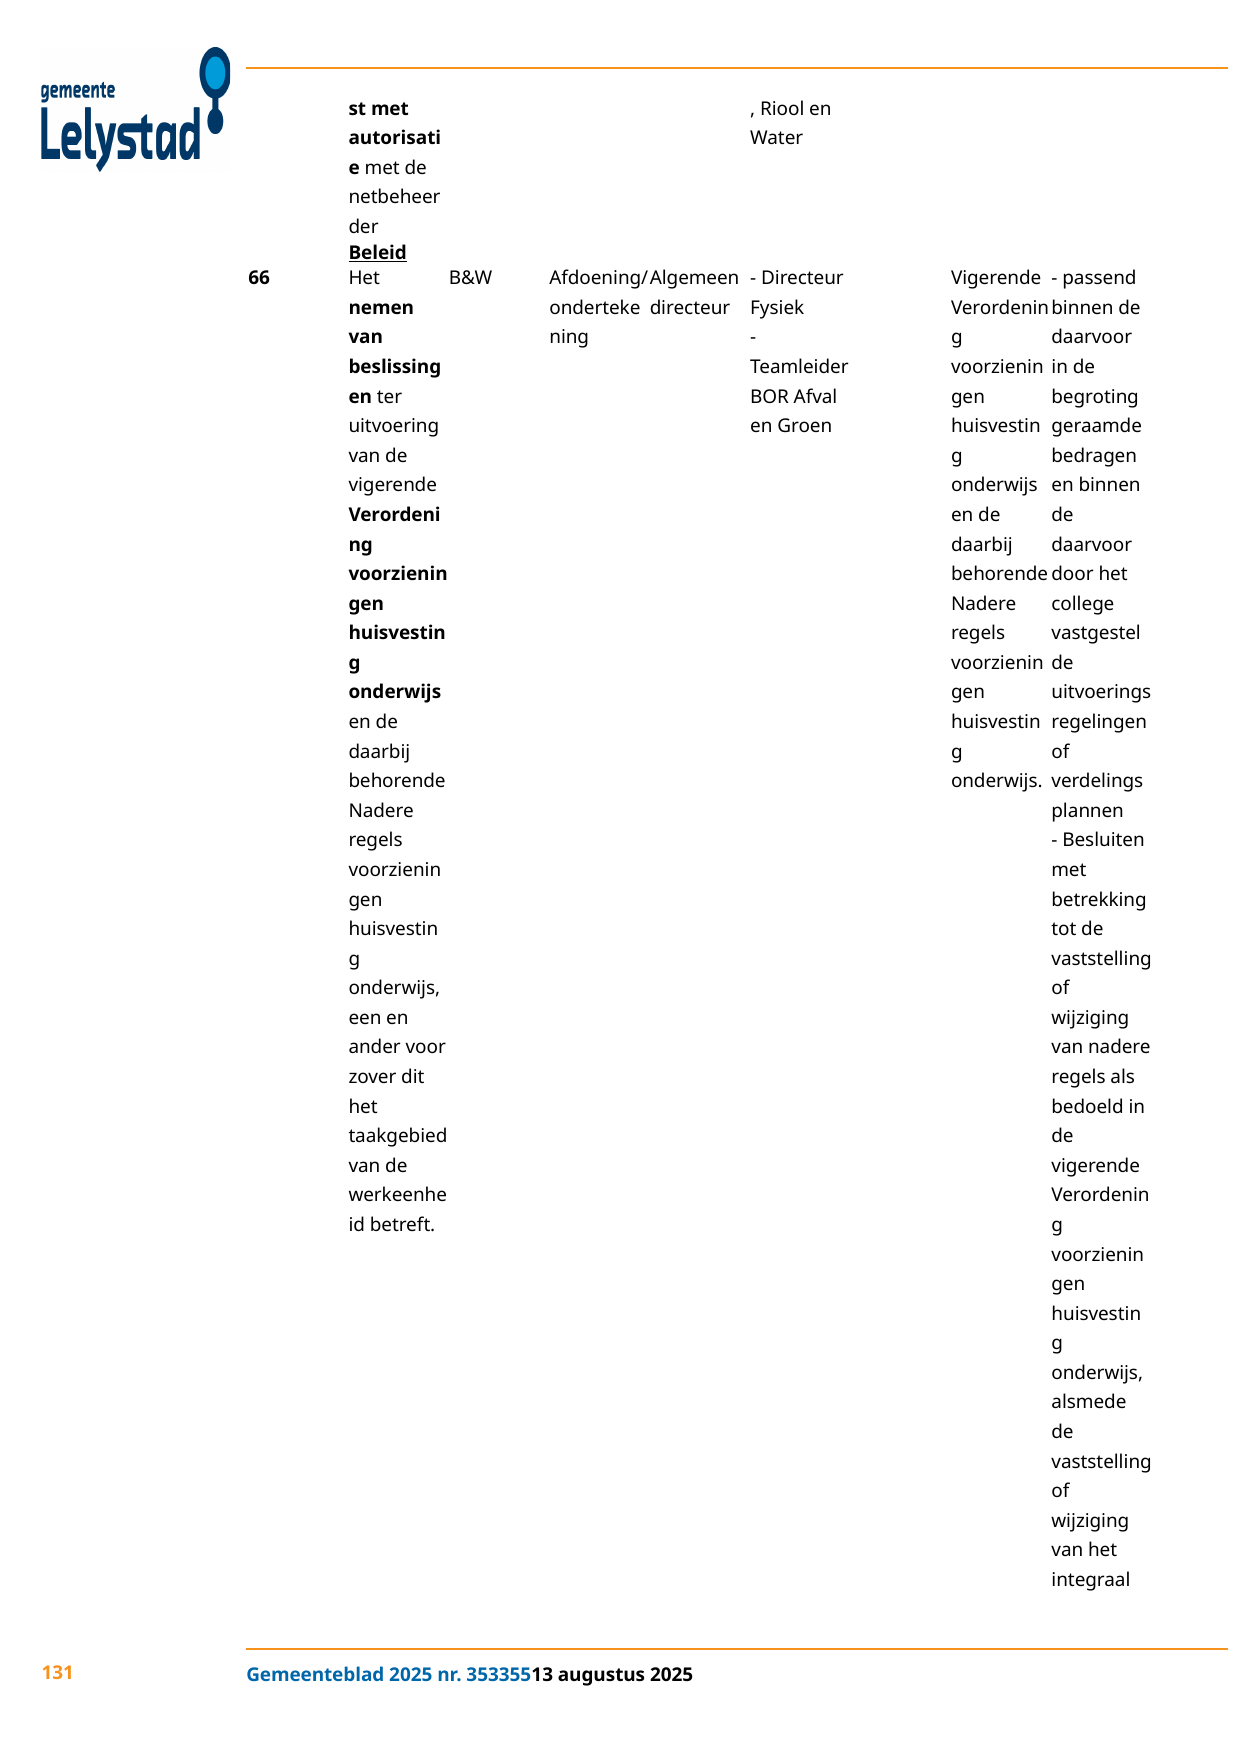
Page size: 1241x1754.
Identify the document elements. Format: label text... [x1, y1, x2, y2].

table_cell [1051, 239, 1152, 264]
table_cell [248, 95, 348, 239]
table_cell Vigerende Verordening voorzieningen huisvesting onderwijs en de daarbij behorende Nadere regels voorzieningen huisvesting onderwijs. [951, 265, 1051, 1592]
table_cell [951, 95, 1051, 239]
table_cell [449, 239, 549, 264]
picture [41, 47, 231, 172]
table_cell Afdoening/ondertekening [549, 265, 649, 1592]
table_cell [650, 95, 750, 239]
table_cell - passend binnen de daarvoor in de begroting geraamde bedragen en binnen de daarvoor door het college vastgestelde uitvoeringsregelingen of verdelingsplannen - Besluiten met betrekking tot de vaststelling of wijziging van nadere regels als bedoeld in de vigerende Verordening voorzieningen huisvesting onderwijs, alsmede de vaststelling of wijziging van het integraal [1051, 265, 1152, 1592]
table_cell 66 [248, 265, 348, 1592]
table_cell [1051, 95, 1152, 239]
table_cell [850, 239, 951, 264]
table_cell [951, 239, 1051, 264]
table_cell - Directeur Fysiek - Teamleider BOR Afval en Groen [750, 265, 850, 1592]
table_cell [549, 239, 649, 264]
table_cell , Riool en Water [750, 95, 850, 239]
table_cell [750, 239, 850, 264]
table_cell [850, 265, 951, 1592]
table_cell Beleid [348, 239, 449, 264]
table_cell [850, 95, 951, 239]
table_cell [650, 239, 750, 264]
table_cell [549, 95, 649, 239]
table_cell Algemeen directeur [650, 265, 750, 1592]
table_cell Het nemen van beslissingen ter uitvoering van de vigerende Verordening voorzieningen huisvesting onderwijs en de daarbij behorende Nadere regels voorzieningen huisvesting onderwijs, een en ander voor zover dit het taakgebied van de werkeenheid betreft. [348, 265, 449, 1592]
table_cell B&W [449, 265, 549, 1592]
table_cell st met autorisatie met de netbeheerder [348, 95, 449, 239]
table_cell [248, 239, 348, 264]
table_cell [449, 95, 549, 239]
